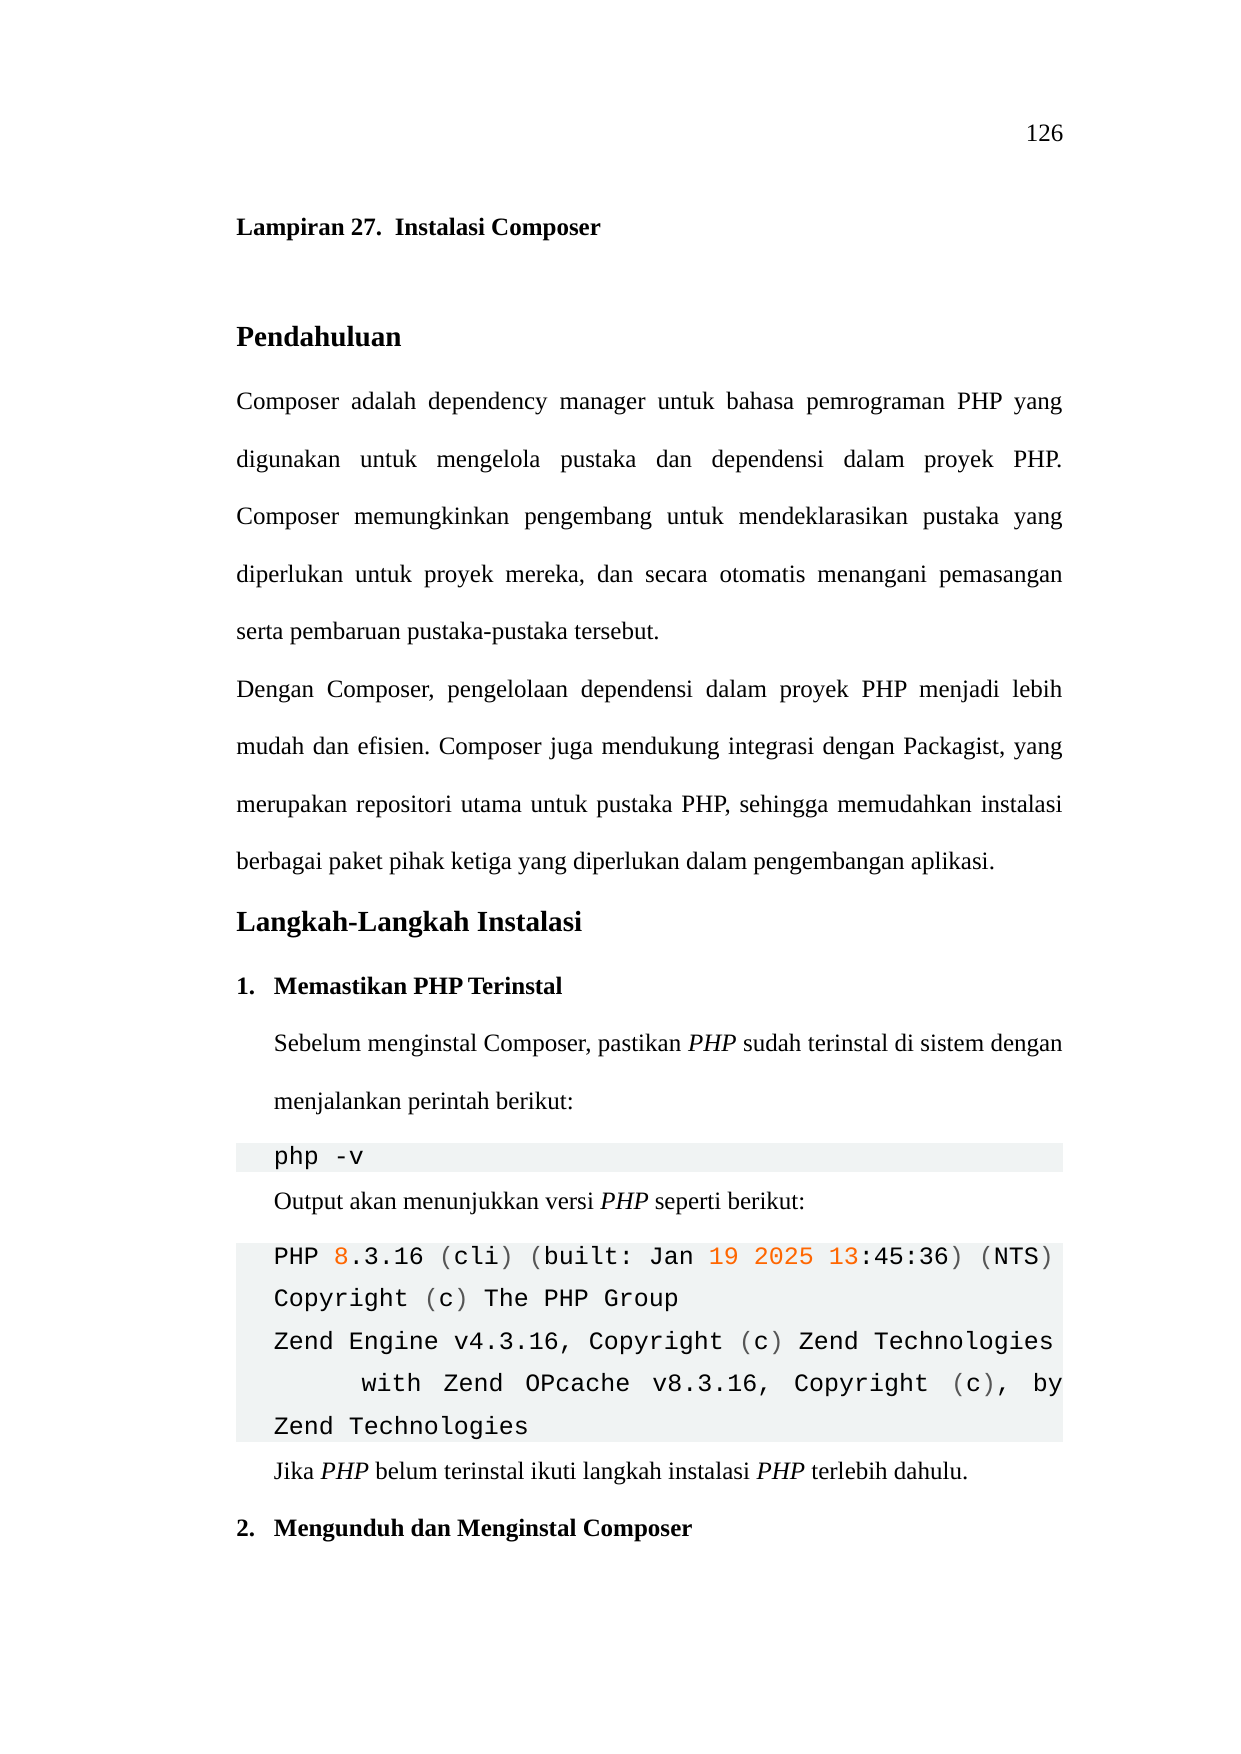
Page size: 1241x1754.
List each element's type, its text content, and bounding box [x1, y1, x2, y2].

list Copyright (c) The PHP Group [236, 1286, 1063, 1314]
list Zend Engine v4.3.16, Copyright (c) Zend Technologies [236, 1328, 1063, 1357]
text Pendahuluan [236, 319, 1063, 353]
text Langkah-Langkah Instalasi [236, 904, 1063, 937]
list Mengunduh dan Menginstal Composer [236, 1513, 1063, 1542]
list Jika PHP belum terinstal ikuti langkah instalasi PHP terlebih dahulu. [236, 1456, 1063, 1484]
text Composer adalah dependency manager untuk bahasa pemrograman PHP yang digunakan untuk mengelola pustaka dan dependensi dalam proyek PHP. Composer memungkinkan pengembang untuk mendeklarasikan pustaka yang diperlukan untuk proyek mereka, dan secara otomatis menangani pemasangan serta pembaruan pustaka-pustaka tersebut. [236, 386, 1063, 645]
list PHP 8.3.16 (cli) (built: Jan 19 2025 13:45:36) (NTS) [236, 1243, 1063, 1272]
list Output akan menunjukkan versi PHP seperti berikut: [236, 1186, 1063, 1214]
subtitle Instalasi Composer [236, 212, 1063, 241]
text Dengan Composer, pengelolaan dependensi dalam proyek PHP menjadi lebih mudah dan efisien. Composer juga mendukung integrasi dengan Packagist, yang merupakan repositori utama untuk pustaka PHP, sehingga memudahkan instalasi berbagai paket pihak ketiga yang diperlukan dalam pengembangan aplikasi. [236, 674, 1063, 875]
list with Zend OPcache v8.3.16, Copyright (c), by Zend Technologies [236, 1371, 1063, 1442]
list Memastikan PHP Terinstal [236, 971, 1063, 999]
list php -v [236, 1143, 1063, 1172]
list Sebelum menginstal Composer, pastikan PHP sudah terinstal di sistem dengan menjalankan perintah berikut: [236, 1028, 1063, 1114]
